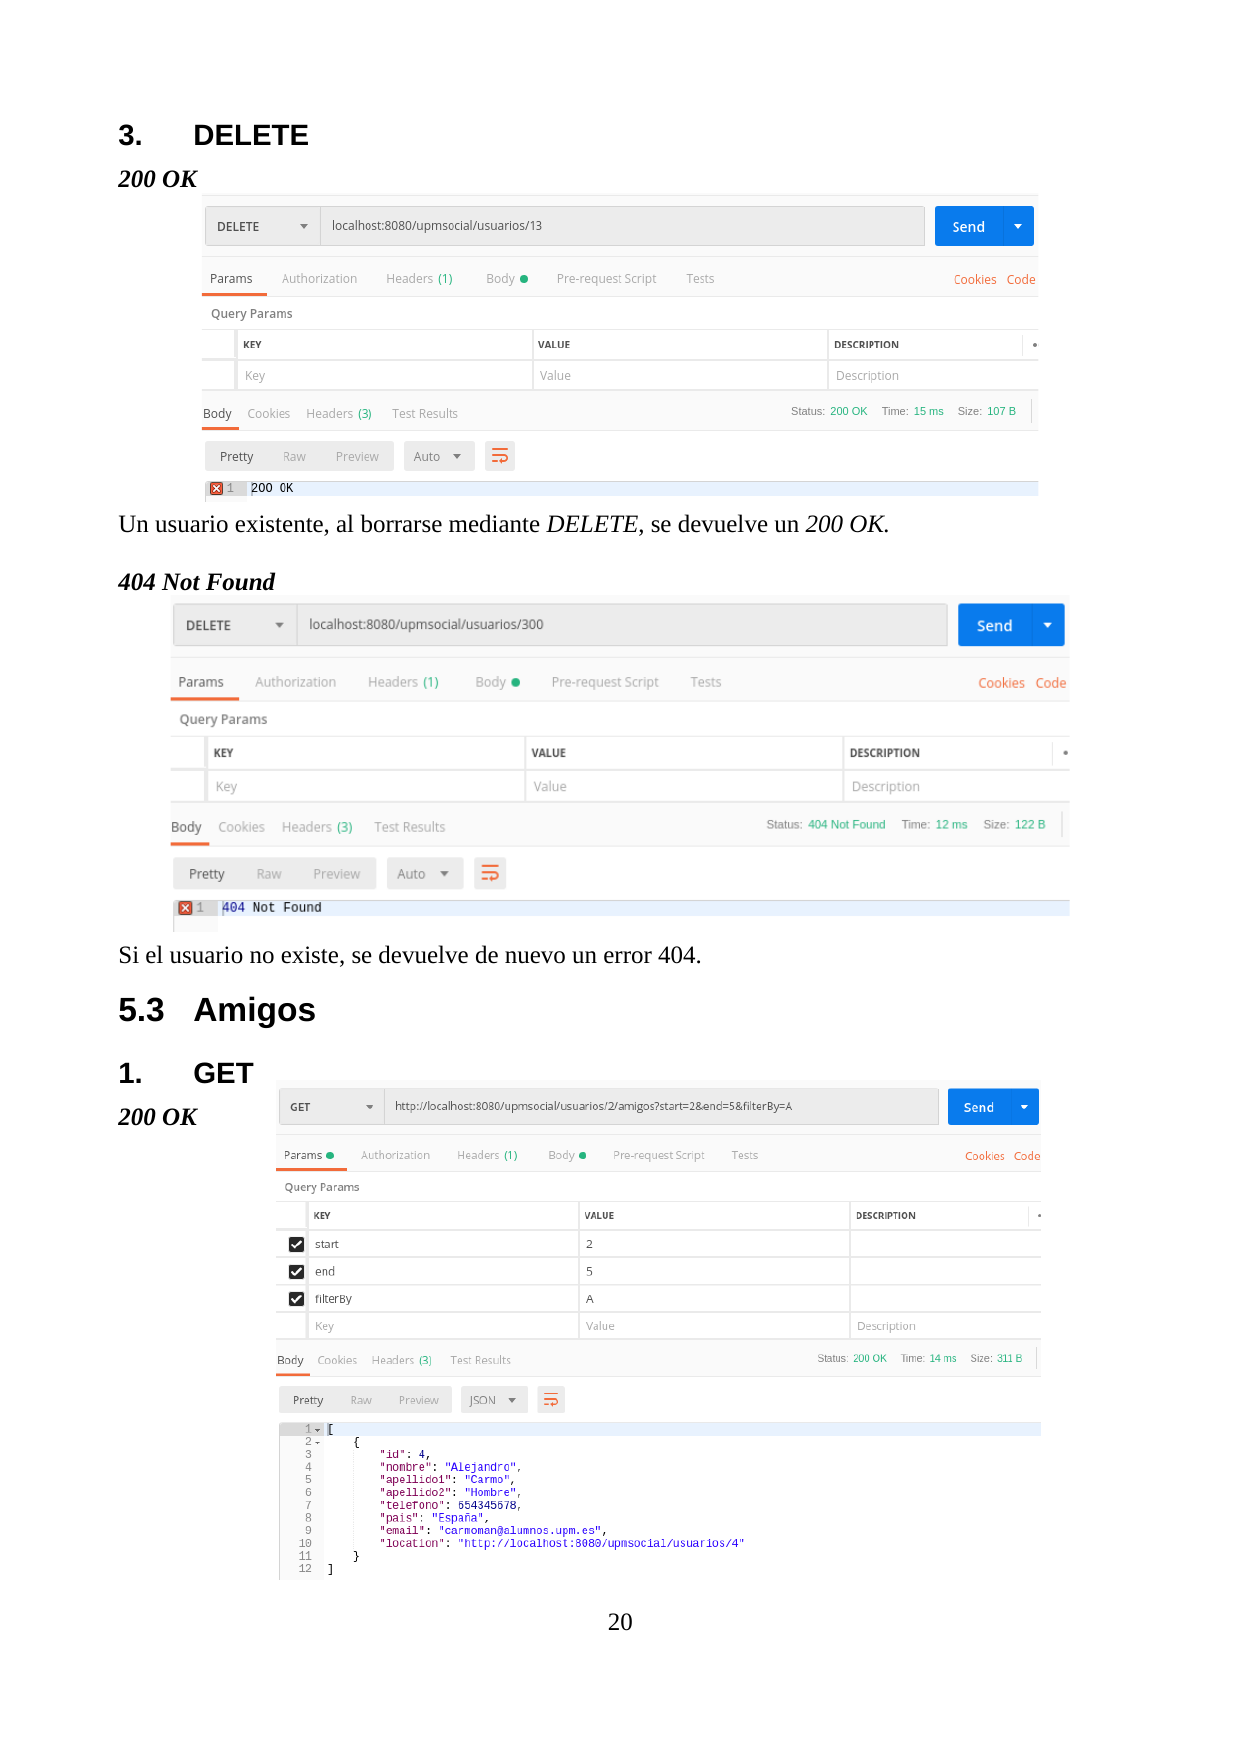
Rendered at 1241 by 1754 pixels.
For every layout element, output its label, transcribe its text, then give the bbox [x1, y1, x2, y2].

picture [276, 1080, 1041, 1580]
text 200 OK [118, 1102, 276, 1131]
text 404 Not Found [118, 567, 1122, 596]
subtitle GET [118, 1056, 1122, 1090]
text 200 OK [118, 164, 1122, 193]
picture [201, 193, 1039, 502]
text Si el usuario no existe, se devuelve de nuevo un error 404. [118, 941, 1122, 969]
text [1041, 1102, 1122, 1131]
picture [170, 595, 1070, 932]
subtitle Amigos [118, 990, 1122, 1029]
subtitle DELETE [118, 118, 1122, 152]
text Un usuario existente, al borrarse mediante DELETE, se devuelve un 200 OK. [118, 509, 1122, 538]
